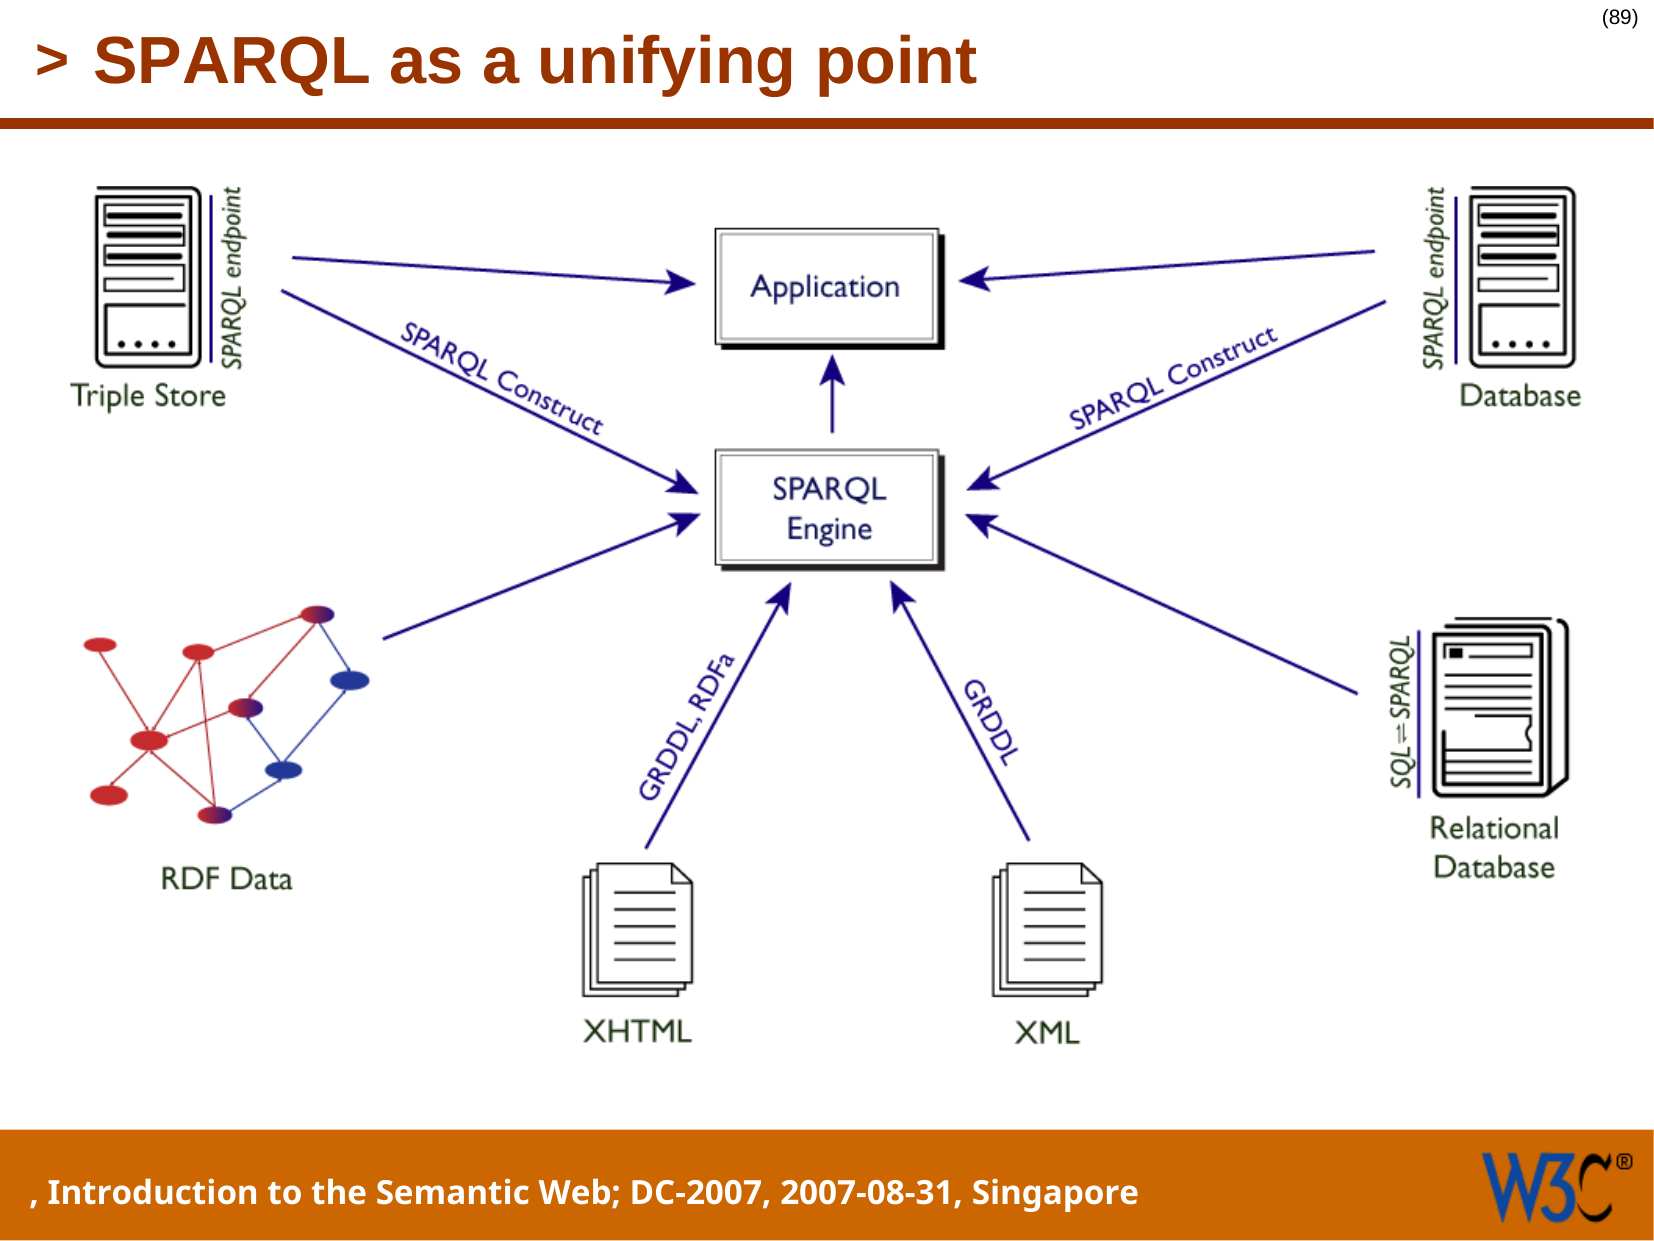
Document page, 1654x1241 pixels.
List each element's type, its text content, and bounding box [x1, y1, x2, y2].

picture [1477, 1149, 1639, 1228]
title SPARQL as a unifying point [93, 0, 1493, 119]
picture [69, 186, 1583, 1052]
